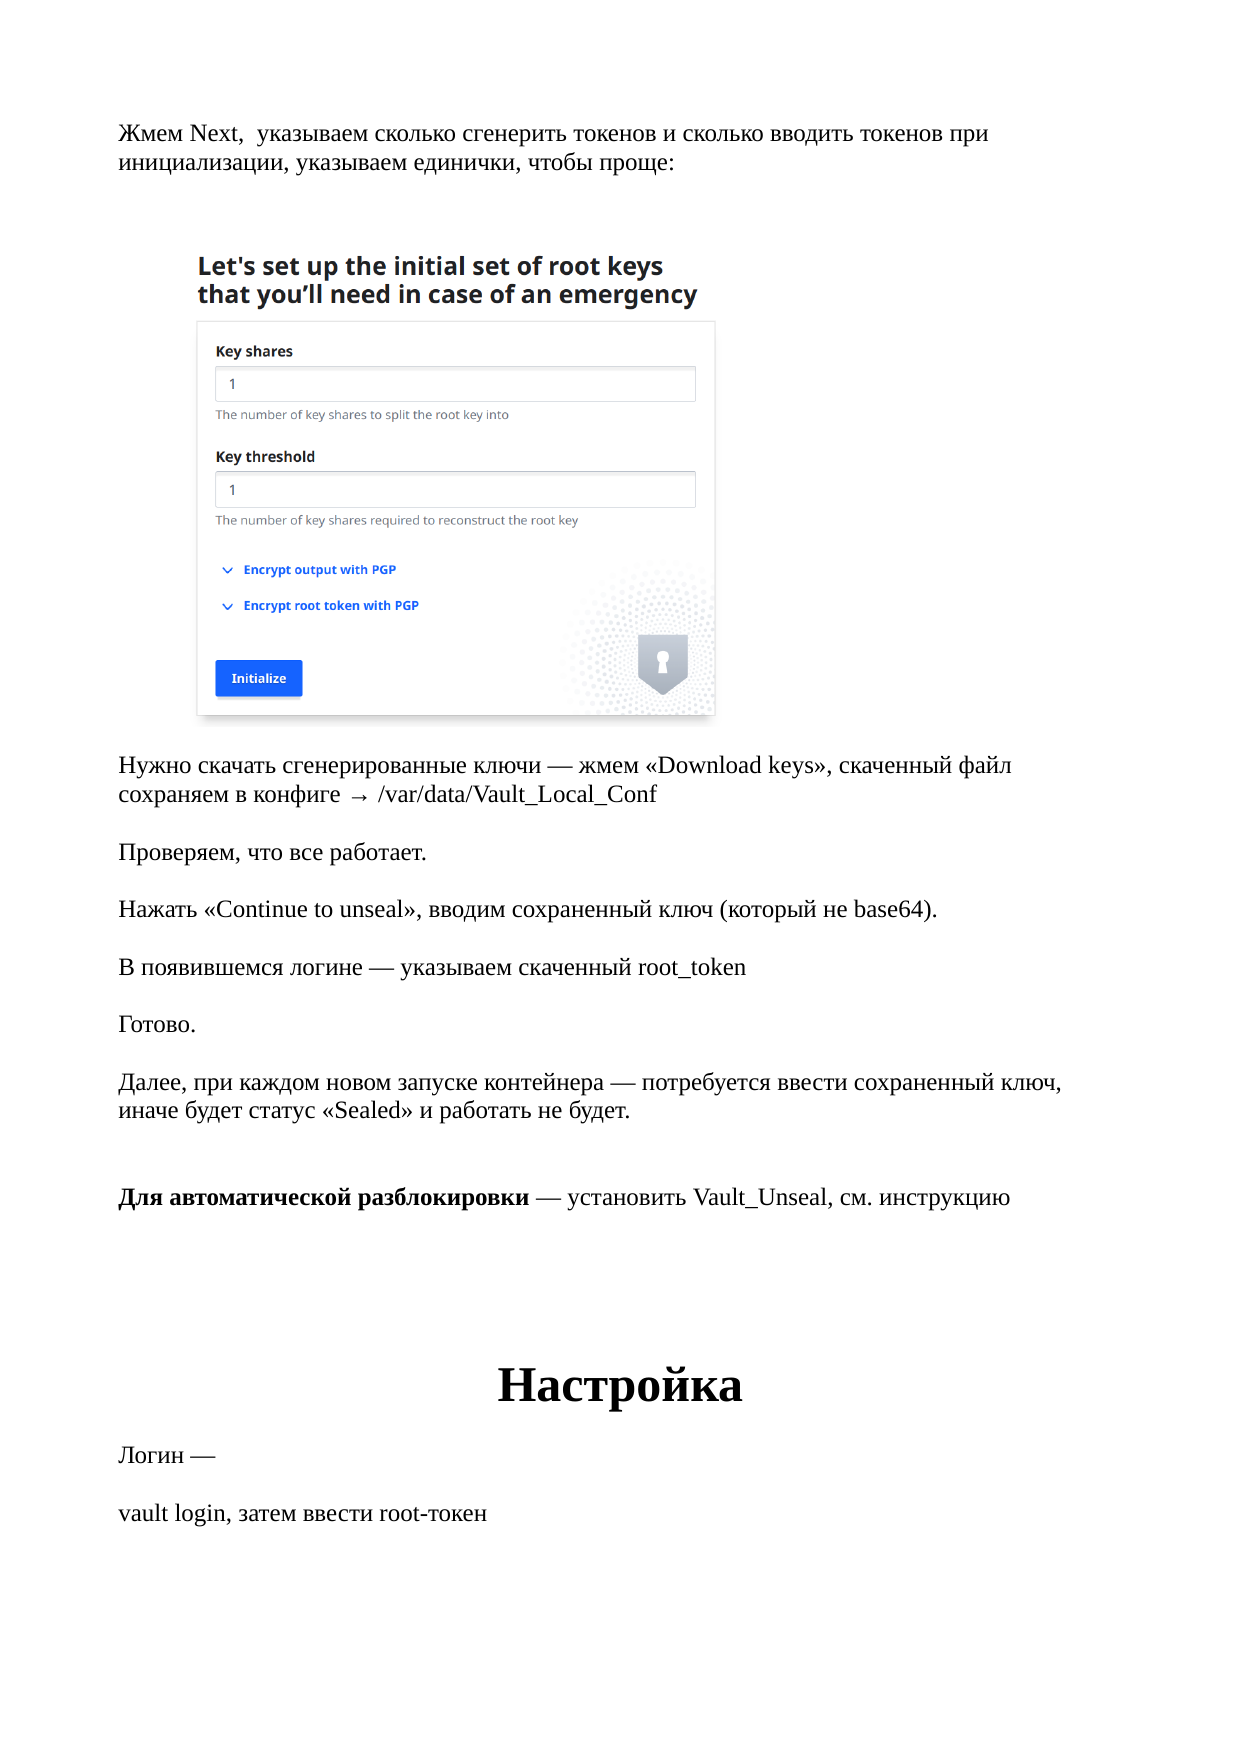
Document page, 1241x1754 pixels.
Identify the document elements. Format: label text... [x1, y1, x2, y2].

text vault login, затем ввести root-токен [118, 1498, 1122, 1527]
text Готово. [118, 1009, 1122, 1038]
text Логин — [118, 1441, 1122, 1469]
text Жмем Next, указываем сколько сгенерить токенов и сколько вводить токенов при инициализации, указываем единички, чтобы проще: [118, 118, 1122, 176]
text Нажать «Continue to unseal», вводим сохраненный ключ (который не base64). [118, 894, 1122, 923]
text В появившемся логине — указываем скаченный root_token [118, 952, 1122, 981]
picture [155, 245, 750, 727]
text Для автоматической разблокировки — установить Vault_Unseal, см. инструкцию [118, 1182, 1122, 1211]
text Нужно скачать сгенерированные ключи — жмем «Download keys», скаченный файл сохраняем в конфиге → /var/data/Vault_Local_Conf [118, 751, 1122, 808]
text Настройка [118, 1354, 1122, 1412]
text Далее, при каждом новом запуске контейнера — потребуется ввести сохраненный ключ, иначе будет статус «Sealed» и работать не будет. [118, 1067, 1122, 1124]
text Проверяем, что все работает. [118, 837, 1122, 866]
